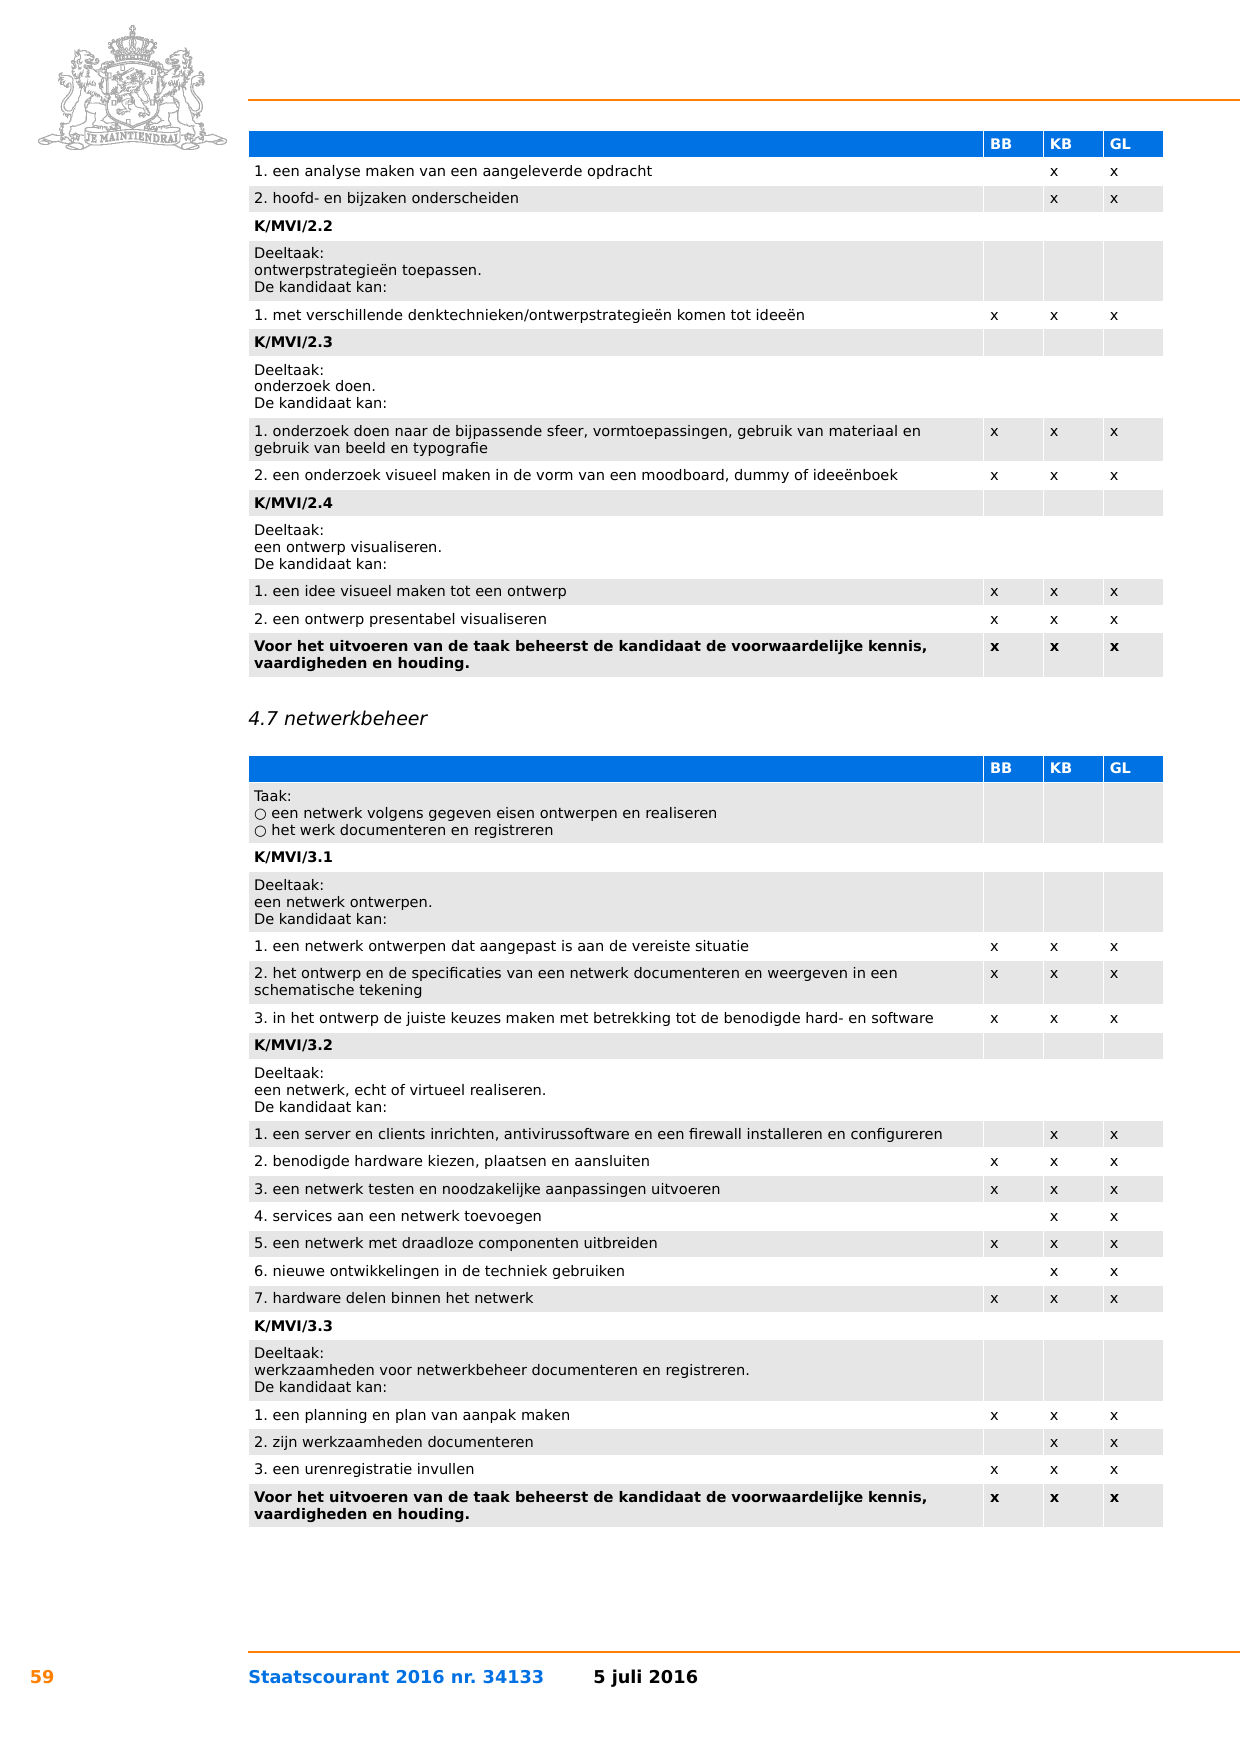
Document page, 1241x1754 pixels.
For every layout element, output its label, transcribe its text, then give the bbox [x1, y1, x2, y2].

table_cell x [1104, 1258, 1163, 1284]
table_cell x [1104, 186, 1163, 212]
table_cell [1044, 490, 1103, 516]
table_cell [984, 783, 1043, 843]
table_cell x [1044, 961, 1103, 1004]
table_cell [984, 158, 1043, 185]
table_header BB [984, 756, 1043, 782]
table_cell x [984, 606, 1043, 632]
table_cell 2. een ontwerp presentabel visualiseren [249, 606, 983, 632]
table_cell x [1104, 158, 1163, 185]
table_cell x [984, 633, 1043, 677]
table_cell [1104, 872, 1163, 932]
table_cell x [1104, 1149, 1163, 1175]
table_cell [984, 1060, 1043, 1120]
table_cell K/MVI/2.4 [249, 490, 983, 516]
table_cell x [1044, 1484, 1103, 1527]
table_cell x [1044, 186, 1103, 212]
table_header GL [1104, 756, 1163, 782]
table_cell x [1104, 1005, 1163, 1031]
table_cell [1044, 872, 1103, 932]
table_cell x [984, 1149, 1043, 1175]
table_cell [1044, 357, 1103, 417]
table_cell x [1104, 606, 1163, 632]
table_cell K/MVI/3.1 [249, 845, 983, 871]
table_cell [984, 1121, 1043, 1147]
table_cell x [1044, 463, 1103, 489]
table_cell x [984, 463, 1043, 489]
table_cell [1044, 213, 1103, 239]
table_cell [984, 1429, 1043, 1455]
table_cell x [984, 933, 1043, 959]
subtitle 4.7 netwerkbeheer [248, 708, 1163, 730]
table_cell Deeltaak: een netwerk ontwerpen. De kandidaat kan: [249, 872, 983, 932]
table_cell 1. onderzoek doen naar de bijpassende sfeer, vormtoepassingen, gebruik van materiaal en gebruik van beeld en typografie [249, 418, 983, 461]
table_cell 4. services aan een netwerk toevoegen [249, 1203, 983, 1230]
table_cell x [984, 1005, 1043, 1031]
table_cell x [984, 1231, 1043, 1257]
table_cell x [984, 302, 1043, 328]
table_cell x [984, 1176, 1043, 1202]
table_cell [1044, 845, 1103, 871]
table_cell [1104, 517, 1163, 577]
table_cell Voor het uitvoeren van de taak beheerst de kandidaat de voorwaardelijke kennis, vaardigheden en houding. [249, 633, 983, 677]
table_cell [984, 357, 1043, 417]
table_cell [984, 186, 1043, 212]
table_cell x [984, 579, 1043, 605]
table_cell [1104, 490, 1163, 516]
table_header BB [984, 131, 1043, 157]
table_cell x [1104, 463, 1163, 489]
table_cell x [1044, 1286, 1103, 1312]
table_cell 3. een urenregistratie invullen [249, 1456, 983, 1483]
table_cell [1104, 241, 1163, 301]
table_cell K/MVI/3.2 [249, 1033, 983, 1059]
table_cell Deeltaak: een ontwerp visualiseren. De kandidaat kan: [249, 517, 983, 577]
table_cell 2. zijn werkzaamheden documenteren [249, 1429, 983, 1455]
table_cell [984, 517, 1043, 577]
table_cell x [1044, 579, 1103, 605]
table_cell x [984, 961, 1043, 1004]
table_cell [984, 329, 1043, 356]
table_cell x [1104, 961, 1163, 1004]
table_cell K/MVI/3.3 [249, 1313, 983, 1339]
table_cell x [1044, 1456, 1103, 1483]
table_cell 2. het ontwerp en de specificaties van een netwerk documenteren en weergeven in een schematische tekening [249, 961, 983, 1004]
table_cell x [984, 1456, 1043, 1483]
table_cell x [1044, 1203, 1103, 1230]
table_cell [1104, 329, 1163, 356]
table_cell [1044, 241, 1103, 301]
table_cell x [1044, 418, 1103, 461]
table_cell [1104, 1060, 1163, 1120]
table_cell x [1044, 1258, 1103, 1284]
table_cell x [984, 1484, 1043, 1527]
table_cell Deeltaak: onderzoek doen. De kandidaat kan: [249, 357, 983, 417]
table_cell x [1044, 302, 1103, 328]
table_cell x [1104, 1456, 1163, 1483]
table_header KB [1044, 756, 1103, 782]
table_cell x [1104, 1203, 1163, 1230]
picture [38, 25, 227, 150]
table_cell x [1044, 1231, 1103, 1257]
table_cell x [1044, 158, 1103, 185]
table_cell [1044, 1340, 1103, 1401]
table_cell [1104, 1033, 1163, 1059]
table_cell [1104, 783, 1163, 843]
table_cell x [1104, 1286, 1163, 1312]
table_cell 3. in het ontwerp de juiste keuzes maken met betrekking tot de benodigde hard- en software [249, 1005, 983, 1031]
table_cell [984, 845, 1043, 871]
table_cell 1. een idee visueel maken tot een ontwerp [249, 579, 983, 605]
table_cell K/MVI/2.3 [249, 329, 983, 356]
table_cell x [1104, 633, 1163, 677]
table_cell K/MVI/2.2 [249, 213, 983, 239]
table_cell x [1104, 302, 1163, 328]
table_cell 1. een server en clients inrichten, antivirussoftware en een firewall installeren en configureren [249, 1121, 983, 1147]
table_cell x [1104, 1121, 1163, 1147]
table_cell [1044, 329, 1103, 356]
table_cell [984, 1258, 1043, 1284]
table_cell [984, 1203, 1043, 1230]
table_cell 2. hoofd- en bijzaken onderscheiden [249, 186, 983, 212]
table_cell [1044, 517, 1103, 577]
table_cell [1104, 1313, 1163, 1339]
table_header GL [1104, 131, 1163, 157]
table_cell Deeltaak: werkzaamheden voor netwerkbeheer documenteren en registreren. De kandidaat kan: [249, 1340, 983, 1401]
table_cell [1044, 1060, 1103, 1120]
table_cell x [1104, 579, 1163, 605]
table_cell x [984, 1286, 1043, 1312]
table_cell Deeltaak: een netwerk, echt of virtueel realiseren. De kandidaat kan: [249, 1060, 983, 1120]
table_cell 2. een onderzoek visueel maken in de vorm van een moodboard, dummy of ideeënboek [249, 463, 983, 489]
table_cell x [1044, 1402, 1103, 1428]
table_cell x [984, 418, 1043, 461]
table_cell x [1104, 418, 1163, 461]
table_cell x [1044, 1121, 1103, 1147]
table_cell [1104, 1340, 1163, 1401]
table_cell [1044, 1033, 1103, 1059]
table_cell x [1104, 1231, 1163, 1257]
table_cell x [1044, 1176, 1103, 1202]
table_cell x [1044, 933, 1103, 959]
table_header [249, 131, 983, 157]
table_cell [984, 490, 1043, 516]
table_cell 1. een planning en plan van aanpak maken [249, 1402, 983, 1428]
table_cell [984, 1313, 1043, 1339]
table_cell [984, 241, 1043, 301]
table_cell x [1044, 1149, 1103, 1175]
table_cell x [1044, 1429, 1103, 1455]
table_cell 6. nieuwe ontwikkelingen in de techniek gebruiken [249, 1258, 983, 1284]
table_cell Taak: ○ een netwerk volgens gegeven eisen ontwerpen en realiseren ○ het werk documenteren en registreren [249, 783, 983, 843]
table_cell x [1104, 1429, 1163, 1455]
table_cell [984, 213, 1043, 239]
table_cell [1104, 213, 1163, 239]
table_cell x [1104, 1176, 1163, 1202]
table_cell [1104, 357, 1163, 417]
table_cell 1. met verschillende denktechnieken/ontwerpstrategieën komen tot ideeën [249, 302, 983, 328]
table_header [249, 756, 983, 782]
table_cell 1. een analyse maken van een aangeleverde opdracht [249, 158, 983, 185]
table_cell x [1104, 1402, 1163, 1428]
table_header KB [1044, 131, 1103, 157]
table_cell x [1044, 606, 1103, 632]
table_cell Deeltaak: ontwerpstrategieën toepassen. De kandidaat kan: [249, 241, 983, 301]
table_cell x [1104, 1484, 1163, 1527]
table_cell x [984, 1402, 1043, 1428]
table_cell [984, 1340, 1043, 1401]
table_cell 5. een netwerk met draadloze componenten uitbreiden [249, 1231, 983, 1257]
table_cell x [1044, 1005, 1103, 1031]
table_cell x [1104, 933, 1163, 959]
table_cell 2. benodigde hardware kiezen, plaatsen en aansluiten [249, 1149, 983, 1175]
table_cell [1044, 783, 1103, 843]
table_cell 1. een netwerk ontwerpen dat aangepast is aan de vereiste situatie [249, 933, 983, 959]
table_cell Voor het uitvoeren van de taak beheerst de kandidaat de voorwaardelijke kennis, vaardigheden en houding. [249, 1484, 983, 1527]
table_cell x [1044, 633, 1103, 677]
table_cell [984, 872, 1043, 932]
table_cell 7. hardware delen binnen het netwerk [249, 1286, 983, 1312]
table_cell [1104, 845, 1163, 871]
table_cell [1044, 1313, 1103, 1339]
table_cell 3. een netwerk testen en noodzakelijke aanpassingen uitvoeren [249, 1176, 983, 1202]
table_cell [984, 1033, 1043, 1059]
